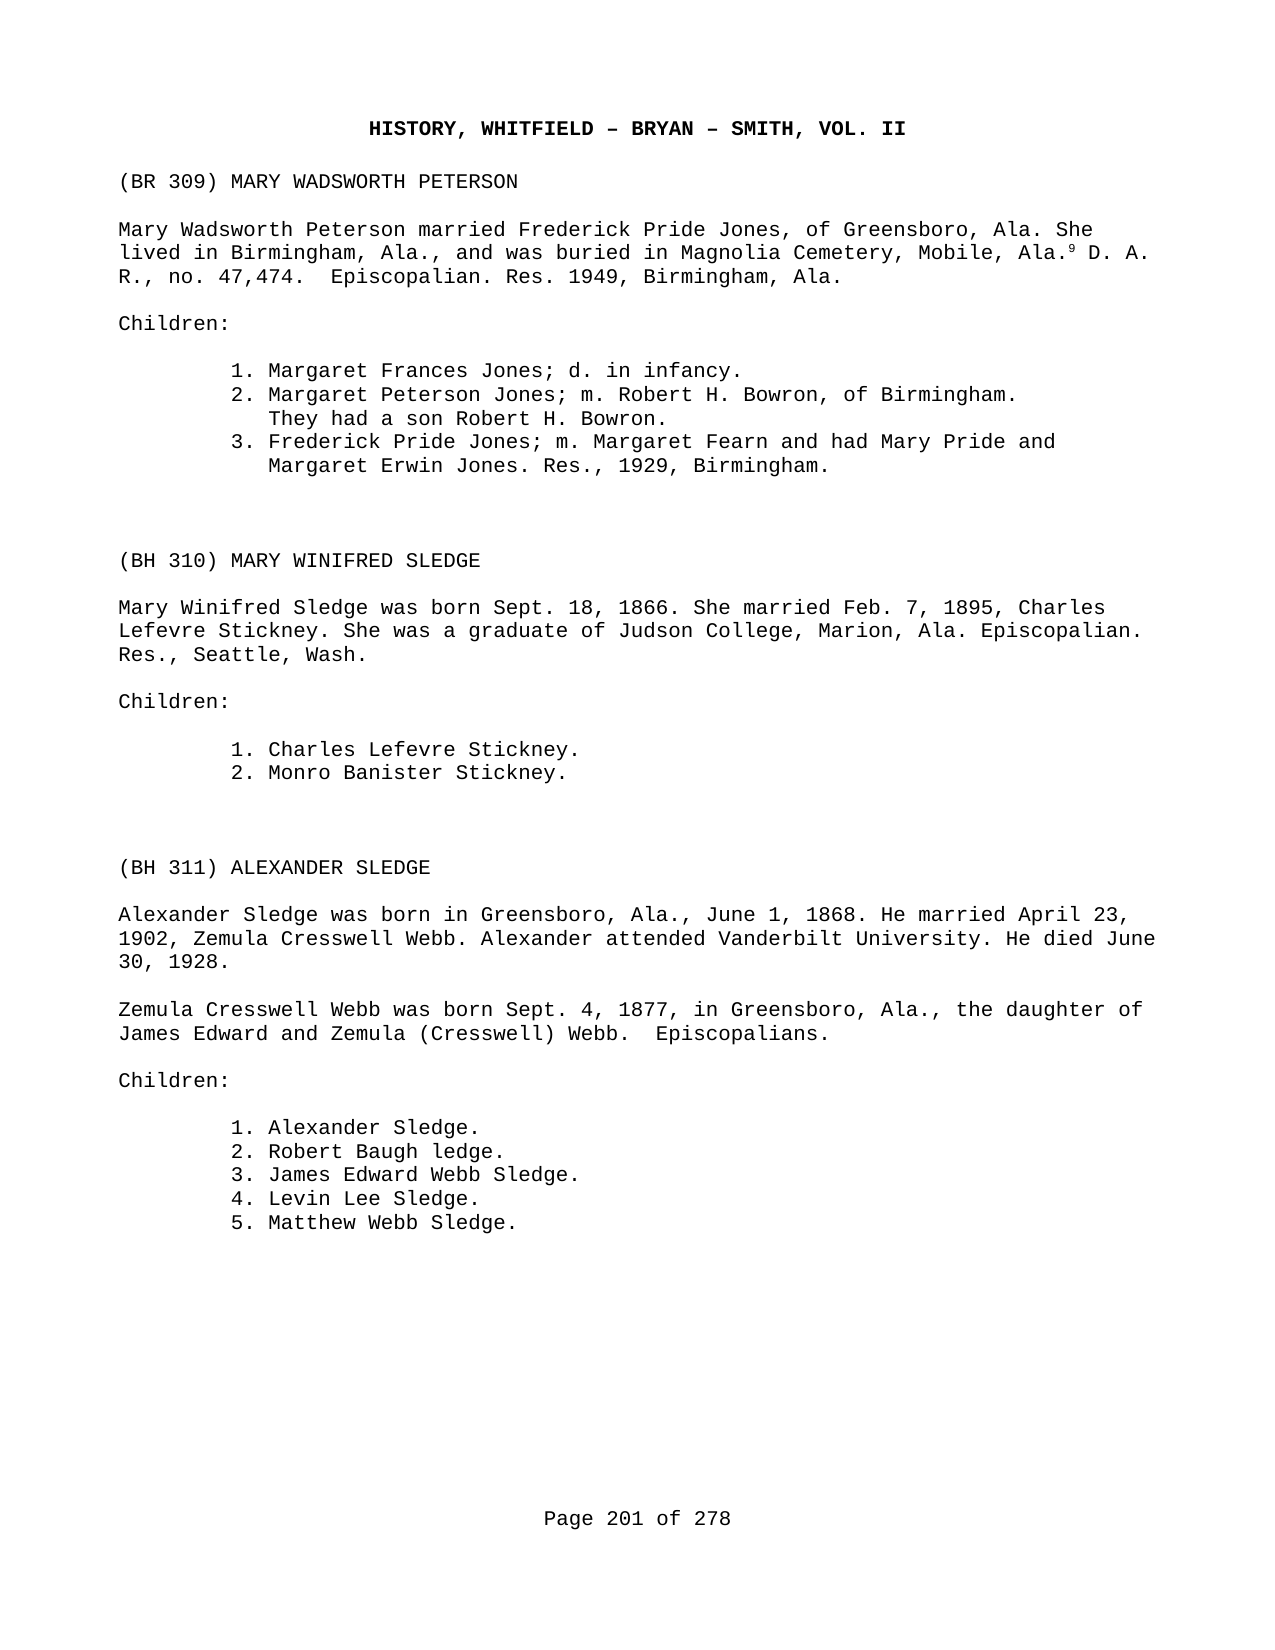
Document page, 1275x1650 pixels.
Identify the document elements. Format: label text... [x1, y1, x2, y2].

text Zemula Cresswell Webb was born Sept. 4, 1877, in Greensboro, Ala., the daughter of James Edward and Zemula (Cresswell) Webb. Episcopalians. [118, 999, 1157, 1046]
text 3. Frederick Pride Jones; m. Margaret Fearn and had Mary Pride and [118, 431, 1157, 455]
text 5. Matthew Webb Sledge. [118, 1212, 1157, 1235]
text 3. James Edward Webb Sledge. [118, 1164, 1157, 1188]
text Children: [118, 313, 1157, 337]
text (BH 310) MARY WINIFRED SLEDGE [118, 549, 1157, 573]
text Children: [118, 1070, 1157, 1093]
text 2. Robert Baugh ledge. [118, 1141, 1157, 1164]
text (BH 311) ALEXANDER SLEDGE [118, 857, 1157, 881]
text 4. Levin Lee Sledge. [118, 1188, 1157, 1212]
text 2. Margaret Peterson Jones; m. Robert H. Bowron, of Birmingham. [118, 384, 1157, 408]
text Mary Winifred Sledge was born Sept. 18, 1866. She married Feb. 7, 1895, Charles Lefevre Stickney. She was a graduate of Judson College, Marion, Ala. Episcopalian. Res., Seattle, Wash. [118, 597, 1157, 668]
text Alexander Sledge was born in Greensboro, Ala., June 1, 1868. He married April 23, 1902, Zemula Cresswell Webb. Alexander attended Vanderbilt University. He died June 30, 1928. [118, 904, 1157, 975]
text They had a son Robert H. Bowron. [118, 408, 1157, 431]
text 1. Alexander Sledge. [118, 1117, 1157, 1141]
text 2. Monro Banister Stickney. [118, 762, 1157, 786]
text Margaret Erwin Jones. Res., 1929, Birmingham. [118, 455, 1157, 479]
text Mary Wadsworth Peterson married Frederick Pride Jones, of Greensboro, Ala. She lived in Birmingham, Ala., and was buried in Magnolia Cemetery, Mobile, Ala.9 D. A. R., no. 47,474. Episcopalian. Res. 1949, Birmingham, Ala. [118, 218, 1157, 289]
text Children: [118, 691, 1157, 715]
text 1. Charles Lefevre Stickney. [118, 739, 1157, 762]
text 1. Margaret Frances Jones; d. in infancy. [118, 360, 1157, 384]
text (BR 309) MARY WADSWORTH PETERSON [118, 171, 1157, 195]
